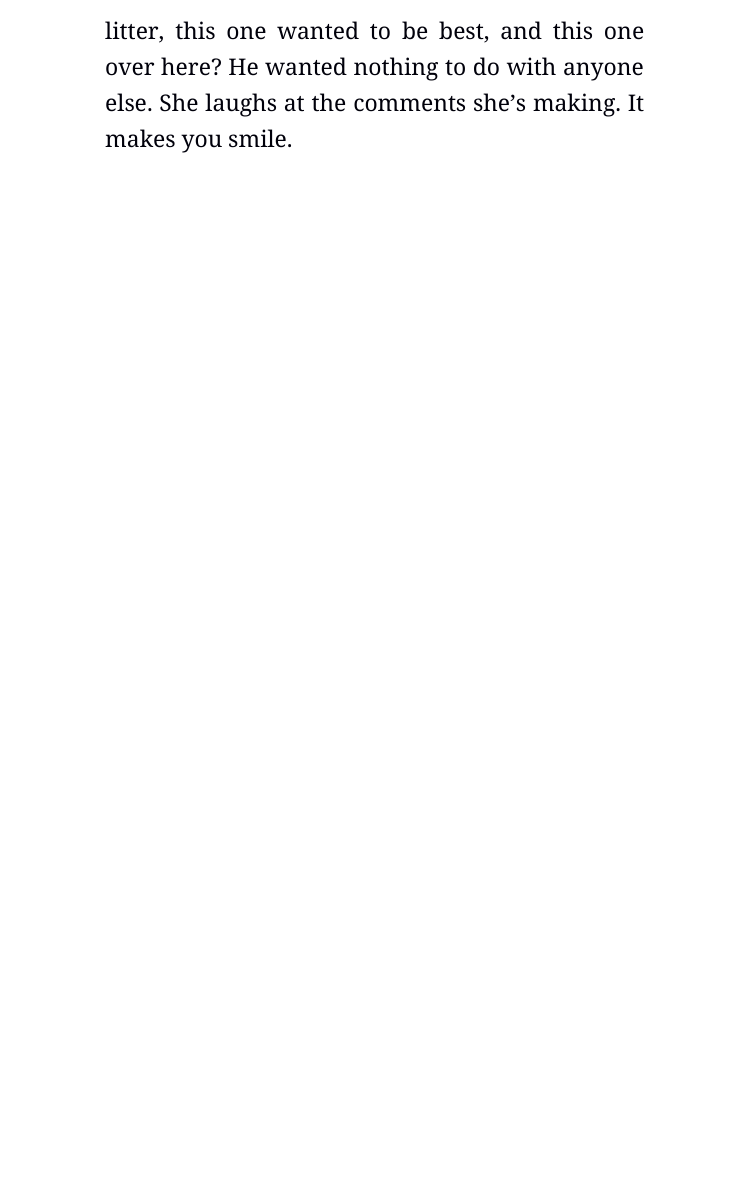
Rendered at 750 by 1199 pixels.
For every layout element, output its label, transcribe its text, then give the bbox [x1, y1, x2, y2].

text litter, this one wanted to be best, and this one over here? He wanted nothing to do with anyone else. She laughs at the comments she’s making. It makes you smile. [105, 15, 645, 154]
